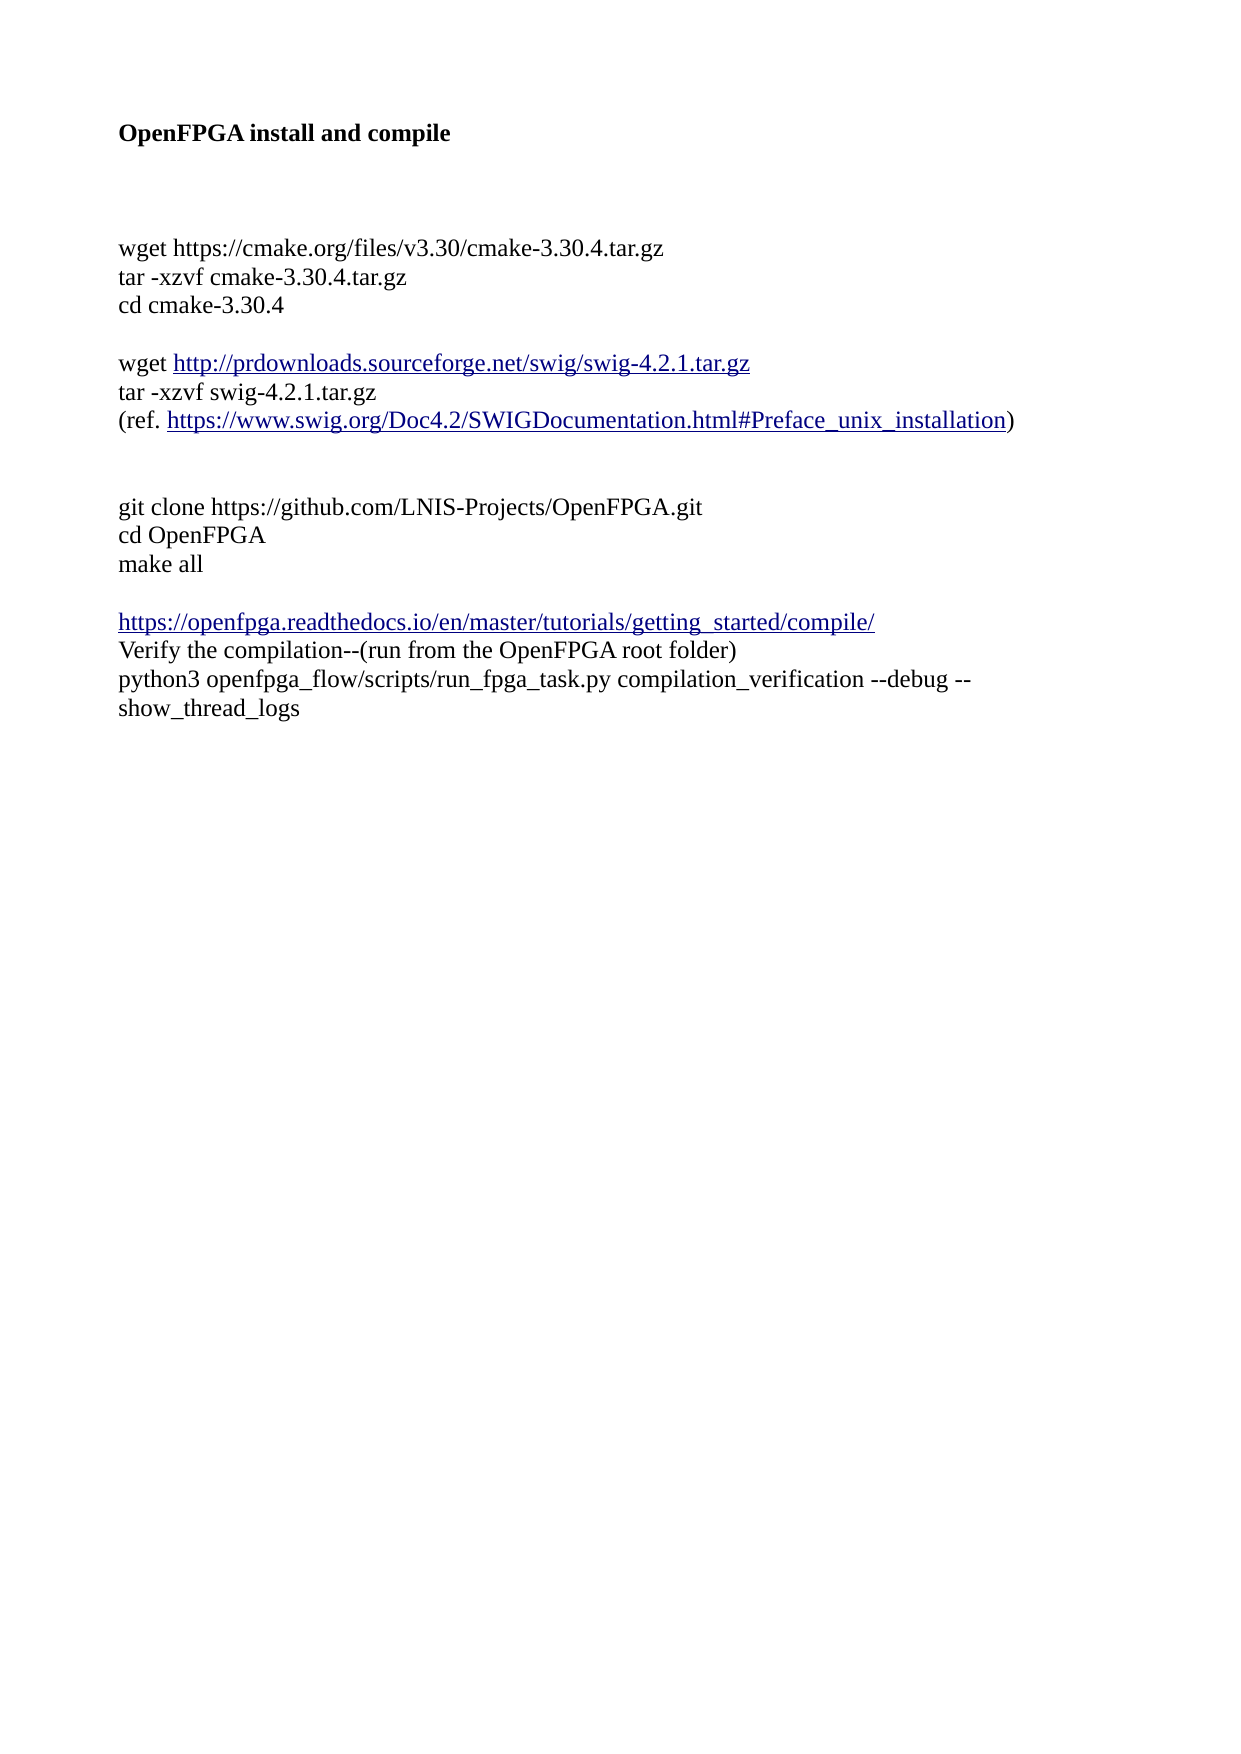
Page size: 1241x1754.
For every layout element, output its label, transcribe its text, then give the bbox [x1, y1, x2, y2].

text Verify the compilation--(run from the OpenFPGA root folder) [118, 636, 1122, 664]
text wget http://prdownloads.sourceforge.net/swig/swig-4.2.1.tar.gz [118, 348, 1122, 377]
text (ref. https://www.swig.org/Doc4.2/SWIGDocumentation.html#Preface_unix_installation) [118, 406, 1122, 434]
text https://openfpga.readthedocs.io/en/master/tutorials/getting_started/compile/ [118, 607, 1122, 636]
text python3 openfpga_flow/scripts/run_fpga_task.py compilation_verification --debug --show_thread_logs [118, 664, 1122, 722]
text tar -xzvf cmake-3.30.4.tar.gz [118, 262, 1122, 291]
text cd cmake-3.30.4 [118, 291, 1122, 319]
text git clone https://github.com/LNIS-Projects/OpenFPGA.git [118, 492, 1122, 521]
text make all [118, 549, 1122, 578]
text OpenFPGA install and compile [118, 118, 1122, 147]
text tar -xzvf swig-4.2.1.tar.gz [118, 377, 1122, 406]
text cd OpenFPGA [118, 521, 1122, 549]
text wget https://cmake.org/files/v3.30/cmake-3.30.4.tar.gz [118, 233, 1122, 262]
